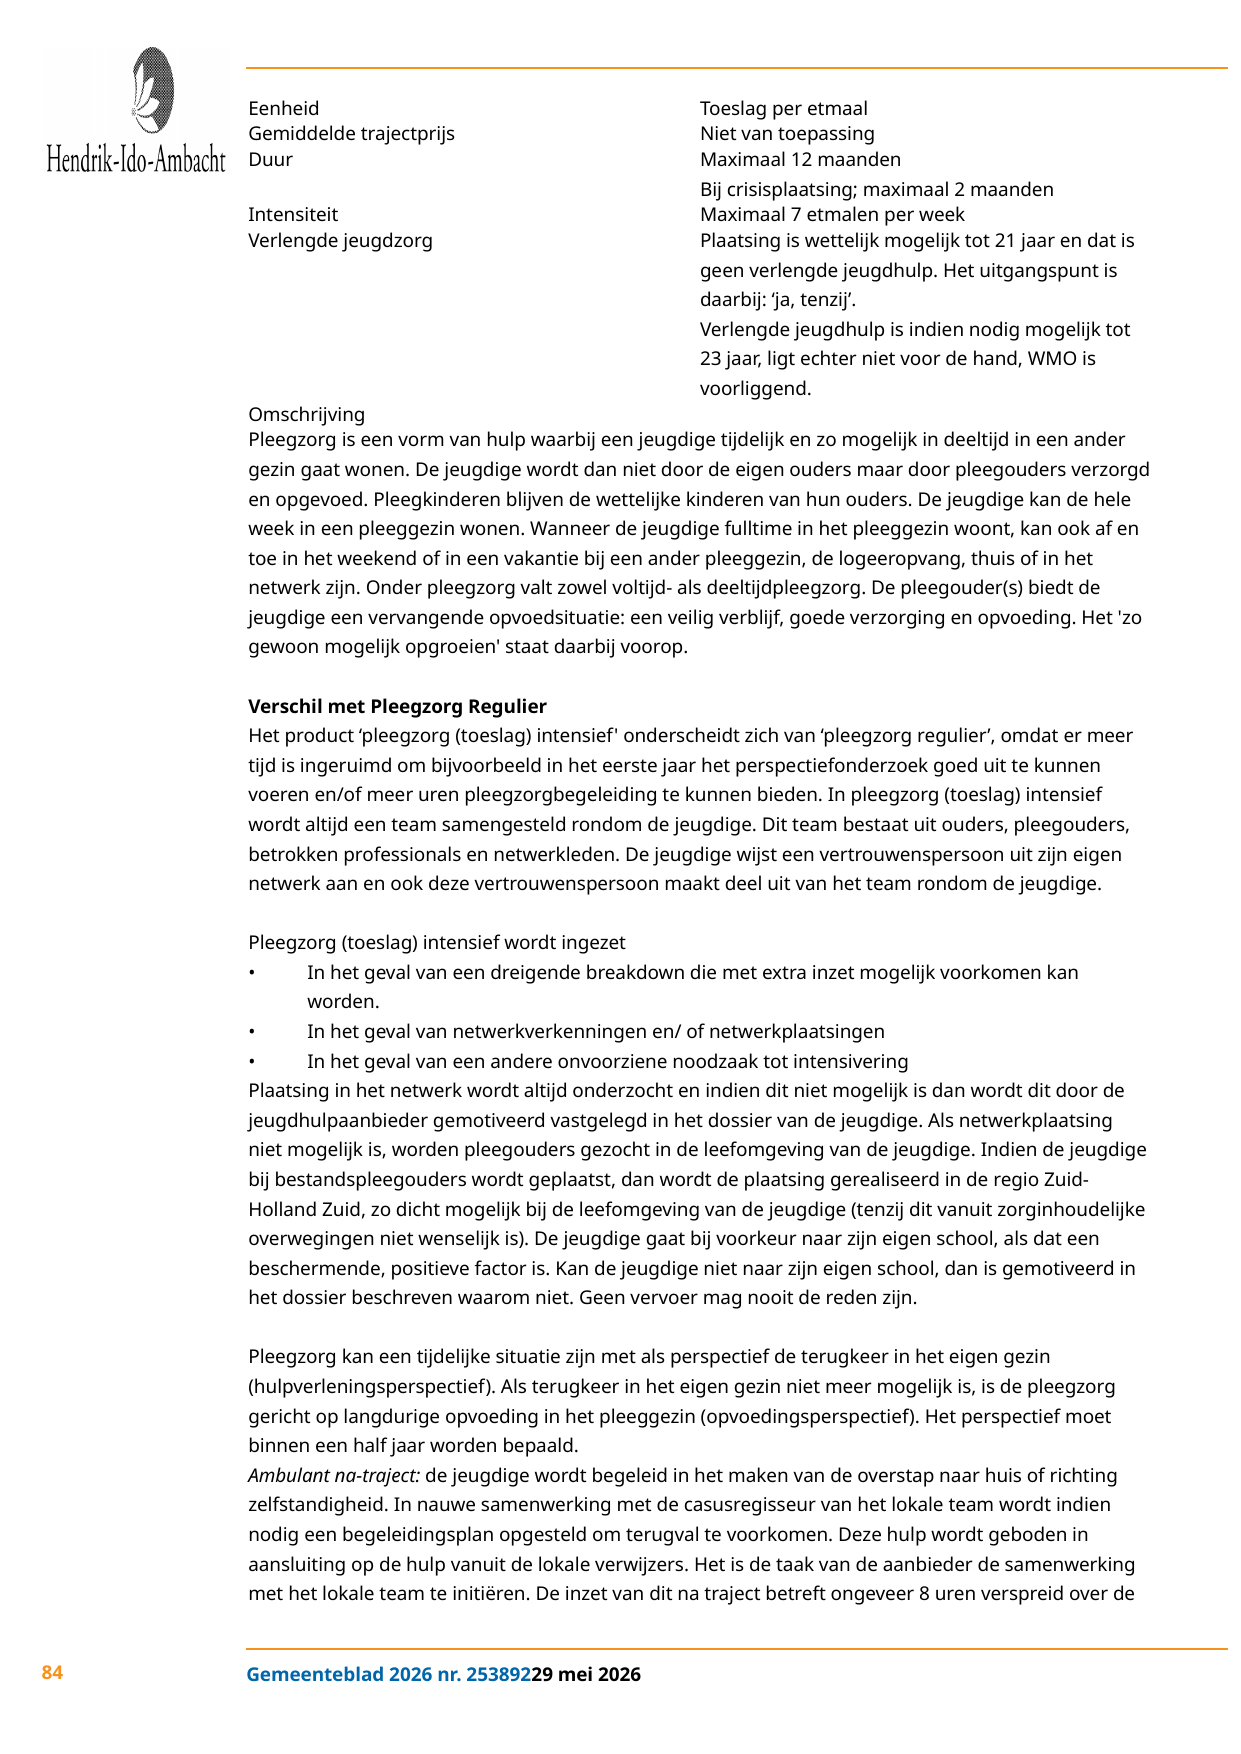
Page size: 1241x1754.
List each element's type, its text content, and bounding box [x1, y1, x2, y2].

table_cell Plaatsing is wettelijk mogelijk tot 21 jaar en dat is geen verlengde jeugdhulp. Het uitgangspunt is daarbij: ‘ja, tenzij’. Verlengde jeugdhulp is indien nodig mogelijk tot 23 jaar, ligt echter niet voor de hand, WMO is voorliggend. [700, 227, 1152, 401]
table_cell Maximaal 12 maanden Bij crisisplaatsing; maximaal 2 maanden [700, 146, 1152, 202]
table_cell Omschrijving [248, 401, 700, 427]
table_cell Pleegzorg is een vorm van hulp waarbij een jeugdige tijdelijk en zo mogelijk in deeltijd in een ander gezin gaat wonen. De jeugdige wordt dan niet door de eigen ouders maar door pleegouders verzorgd en opgevoed. Pleegkinderen blijven de wettelijke kinderen van hun ouders. De jeugdige kan de hele week in een pleeggezin wonen. Wanneer de jeugdige fulltime in het pleeggezin woont, kan ook af en toe in het weekend of in een vakantie bij een ander pleeggezin, de logeeropvang, thuis of in het netwerk zijn. Onder pleegzorg valt zowel voltijd- als deeltijdpleegzorg. De pleegouder(s) biedt de jeugdige een vervangende opvoedsituatie: een veilig verblijf, goede verzorging en opvoeding. Het 'zo gewoon mogelijk opgroeien' staat daarbij voorop. Verschil met Pleegzorg Regulier Het product ‘pleegzorg (toeslag) intensief' onderscheidt zich van ‘pleegzorg regulier’, omdat er meer tijd is ingeruimd om bijvoorbeeld in het eerste jaar het perspectiefonderzoek goed uit te kunnen voeren en/of meer uren pleegzorgbegeleiding te kunnen bieden. In pleegzorg (toeslag) intensief wordt altijd een team samengesteld rondom de jeugdige. Dit team bestaat uit ouders, pleegouders, betrokken professionals en netwerkleden. De jeugdige wijst een vertrouwenspersoon uit zijn eigen netwerk aan en ook deze vertrouwenspersoon maakt deel uit van het team rondom de jeugdige. Pleegzorg (toeslag) intensief wordt ingezet In het geval van een dreigende breakdown die met extra inzet mogelijk voorkomen kan worden. In het geval van netwerkverkenningen en/ of netwerkplaatsingen In het geval van een andere onvoorziene noodzaak tot intensivering Plaatsing in het netwerk wordt altijd onderzocht en indien dit niet mogelijk is dan wordt dit door de jeugdhulpaanbieder gemotiveerd vastgelegd in het dossier van de jeugdige. Als netwerkplaatsing niet mogelijk is, worden pleegouders gezocht in de leefomgeving van de jeugdige. Indien de jeugdige bij bestandspleegouders wordt geplaatst, dan wordt de plaatsing gerealiseerd in de regio Zuid-Holland Zuid, zo dicht mogelijk bij de leefomgeving van de jeugdige (tenzij dit vanuit zorginhoudelijke overwegingen niet wenselijk is). De jeugdige gaat bij voorkeur naar zijn eigen school, als dat een beschermende, positieve factor is. Kan de jeugdige niet naar zijn eigen school, dan is gemotiveerd in het dossier beschreven waarom niet. Geen vervoer mag nooit de reden zijn. Pleegzorg kan een tijdelijke situatie zijn met als perspectief de terugkeer in het eigen gezin (hulpverleningsperspectief). Als terugkeer in het eigen gezin niet meer mogelijk is, is de pleegzorg gericht op langdurige opvoeding in het pleeggezin (opvoedingsperspectief). Het perspectief moet binnen een half jaar worden bepaald. Ambulant na-traject: de jeugdige wordt begeleid in het maken van de overstap naar huis of richting zelfstandigheid. In nauwe samenwerking met de casusregisseur van het lokale team wordt indien nodig een begeleidingsplan opgesteld om terugval te voorkomen. Deze hulp wordt geboden in aansluiting op de hulp vanuit de lokale verwijzers. Het is de taak van de aanbieder de samenwerking met het lokale team te initiëren. De inzet van dit na traject betreft ongeveer 8 uren verspreid over de [248, 427, 1152, 1606]
table_cell Toeslag per etmaal [700, 95, 1152, 121]
table_cell Niet van toepassing [700, 121, 1152, 146]
table_cell Verlengde jeugdzorg [248, 227, 700, 401]
table_cell Eenheid [248, 95, 700, 121]
table_cell Maximaal 7 etmalen per week [700, 202, 1152, 227]
table_cell [700, 401, 1152, 427]
picture [41, 47, 231, 172]
table_cell Intensiteit [248, 202, 700, 227]
table_cell Gemiddelde trajectprijs [248, 121, 700, 146]
table_cell Duur [248, 146, 700, 202]
